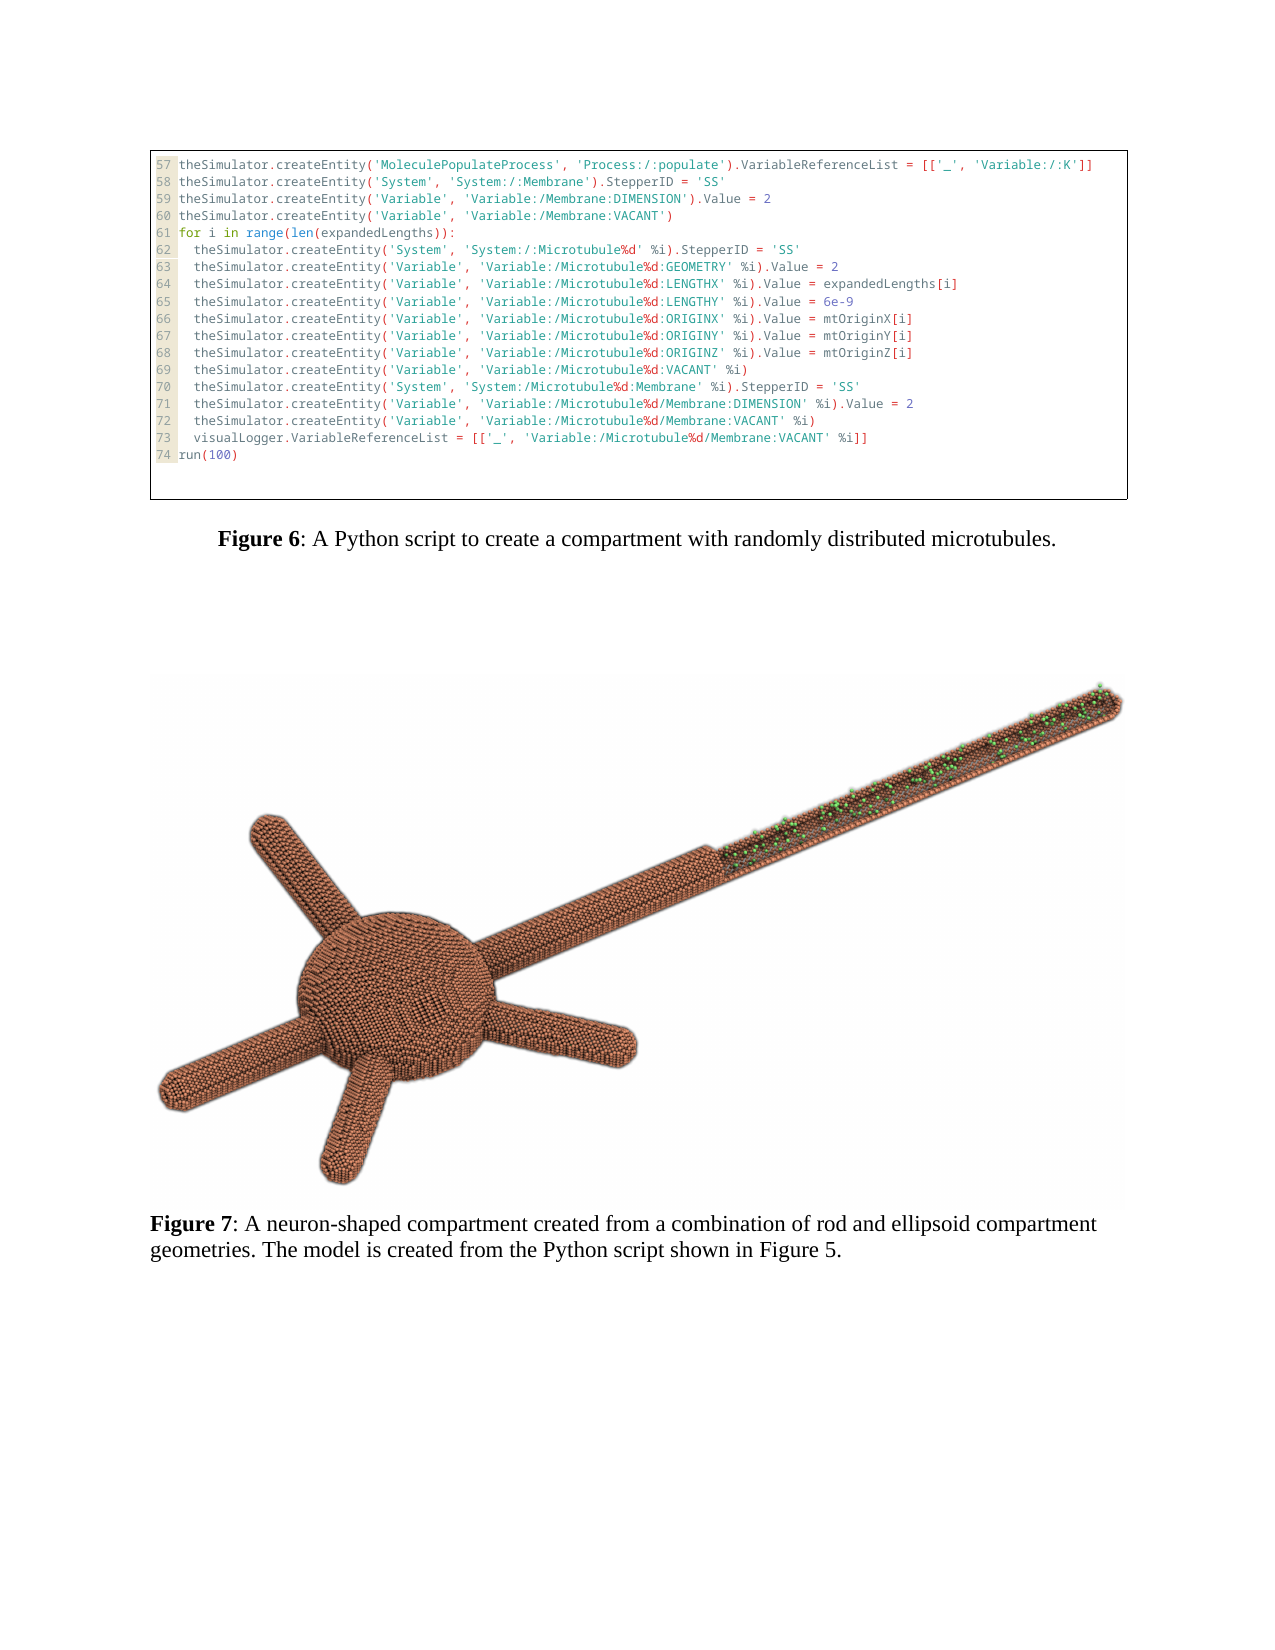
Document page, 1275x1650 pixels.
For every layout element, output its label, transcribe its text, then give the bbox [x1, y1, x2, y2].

table_header 57 theSimulator.createEntity('MoleculePopulateProcess', 'Process:/:populate').VariableReferenceList = [['_', 'Variable:/:K']] 58 theSimulator.createEntity('System', 'System:/:Membrane').StepperID = 'SS' 59 theSimulator.createEntity('Variable', 'Variable:/Membrane:DIMENSION').Value = 2 60 theSimulator.createEntity('Variable', 'Variable:/Membrane:VACANT') 61 for i in range(len(expandedLengths)): 62 theSimulator.createEntity('System', 'System:/:Microtubule%d' %i).StepperID = 'SS' 63 theSimulator.createEntity('Variable', 'Variable:/Microtubule%d:GEOMETRY' %i).Value = 2 64 theSimulator.createEntity('Variable', 'Variable:/Microtubule%d:LENGTHX' %i).Value = expandedLengths[i] 65 theSimulator.createEntity('Variable', 'Variable:/Microtubule%d:LENGTHY' %i).Value = 6e-9 66 theSimulator.createEntity('Variable', 'Variable:/Microtubule%d:ORIGINX' %i).Value = mtOriginX[i] 67 theSimulator.createEntity('Variable', 'Variable:/Microtubule%d:ORIGINY' %i).Value = mtOriginY[i] 68 theSimulator.createEntity('Variable', 'Variable:/Microtubule%d:ORIGINZ' %i).Value = mtOriginZ[i] 69 theSimulator.createEntity('Variable', 'Variable:/Microtubule%d:VACANT' %i) 70 theSimulator.createEntity('System', 'System:/Microtubule%d:Membrane' %i).StepperID = 'SS' 71 theSimulator.createEntity('Variable', 'Variable:/Microtubule%d/Membrane:DIMENSION' %i).Value = 2 72 theSimulator.createEntity('Variable', 'Variable:/Microtubule%d/Membrane:VACANT' %i) 73 visualLogger.VariableReferenceList = [['_', 'Variable:/Microtubule%d/Membrane:VACANT' %i]] 74 run(100) [151, 151, 1127, 499]
text Figure 7: A neuron-shaped compartment created from a combination of rod and ellipsoid compartment geometries. The model is created from the Python script shown in Figure 5. [150, 1210, 1125, 1262]
picture [150, 674, 1125, 1210]
text Figure 6: A Python script to create a compartment with randomly distributed microtubules. [150, 525, 1125, 552]
